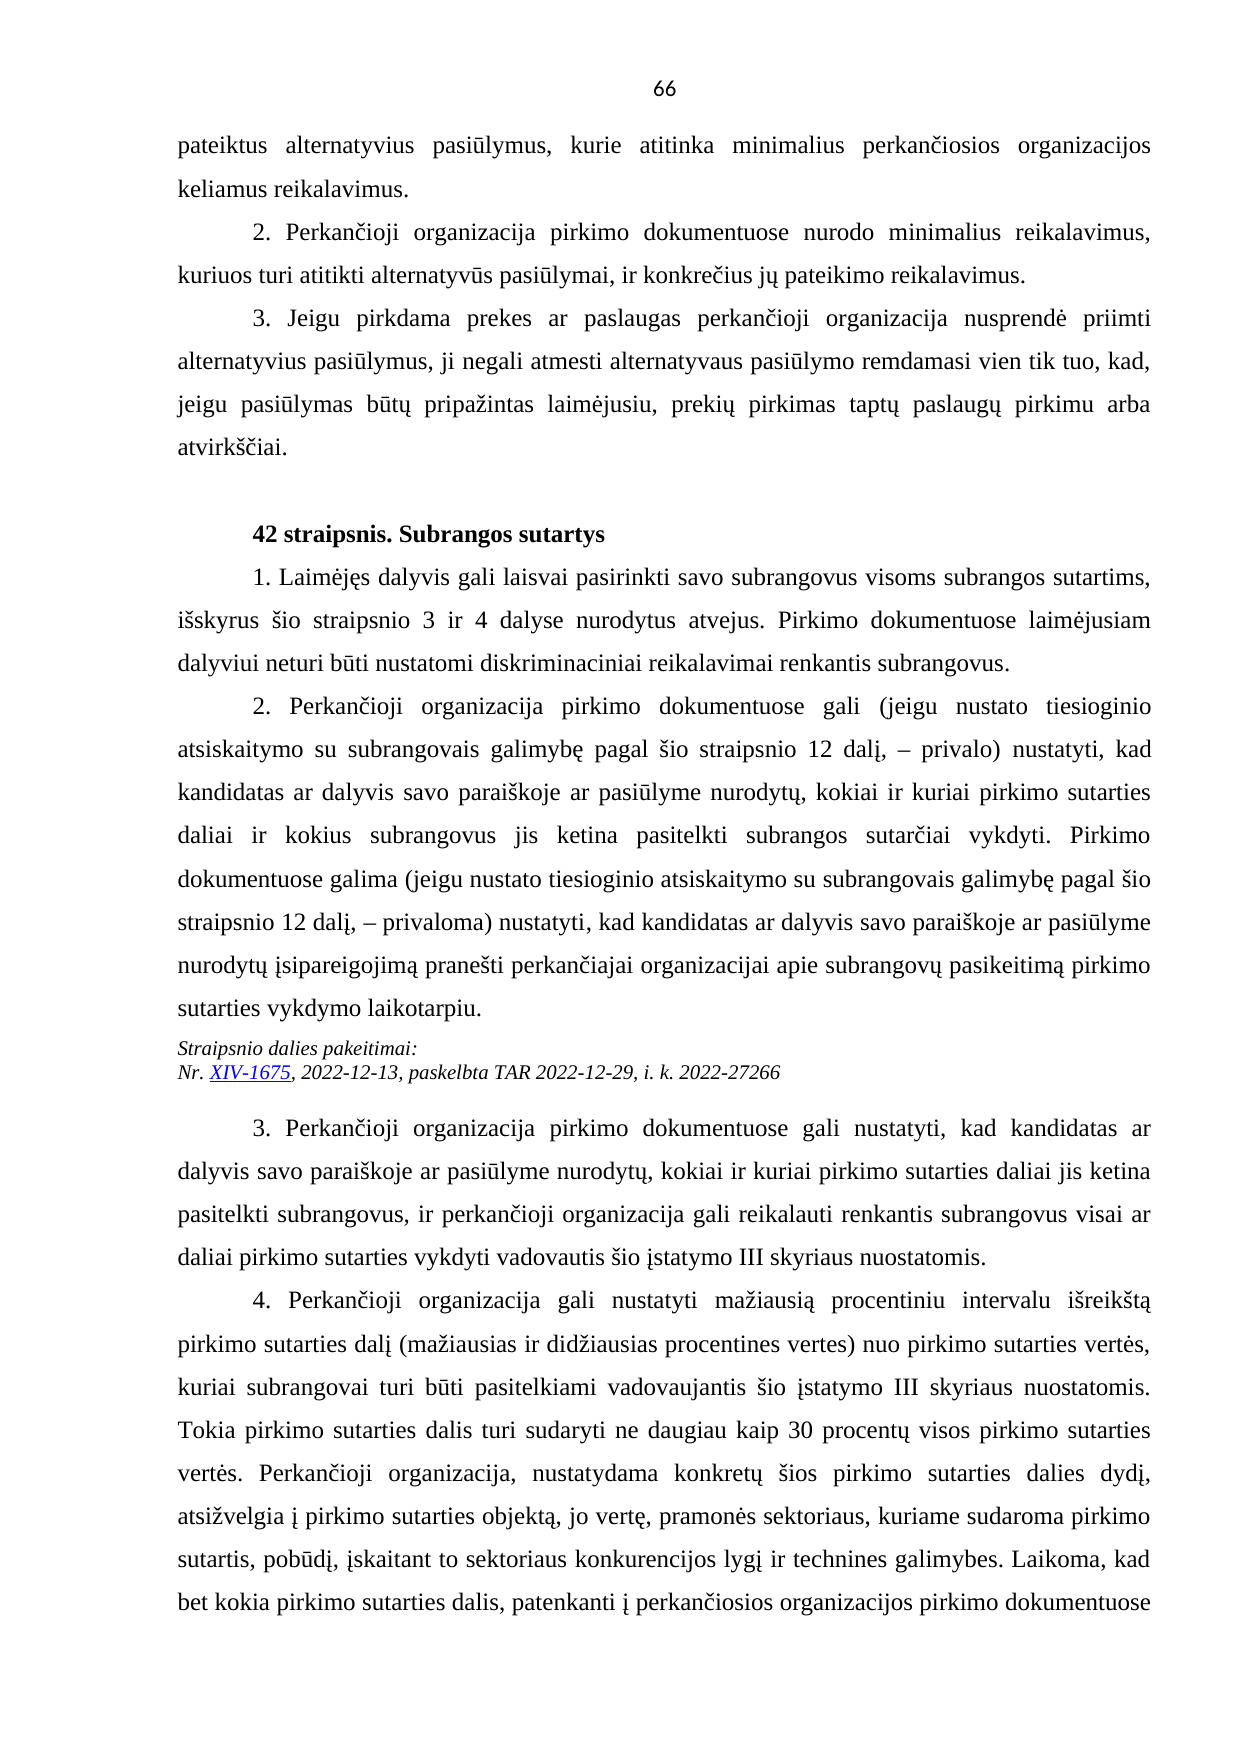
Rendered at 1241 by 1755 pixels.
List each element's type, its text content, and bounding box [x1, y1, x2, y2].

text 2. Perkančioji organizacija pirkimo dokumentuose nurodo minimalius reikalavimus, kuriuos turi atitikti alternatyvūs pasiūlymai, ir konkrečius jų pateikimo reikalavimus. [177, 217, 1152, 289]
text 2. Perkančioji organizacija pirkimo dokumentuose gali (jeigu nustato tiesioginio atsiskaitymo su subrangovais galimybę pagal šio straipsnio 12 dalį, – privalo) nustatyti, kad kandidatas ar dalyvis savo paraiškoje ar pasiūlyme nurodytų, kokiai ir kuriai pirkimo sutarties daliai ir kokius subrangovus jis ketina pasitelkti subrangos sutarčiai vykdyti. Pirkimo dokumentuose galima (jeigu nustato tiesioginio atsiskaitymo su subrangovais galimybę pagal šio straipsnio 12 dalį, – privaloma) nustatyti, kad kandidatas ar dalyvis savo paraiškoje ar pasiūlyme nurodytų įsipareigojimą pranešti perkančiajai organizacijai apie subrangovų pasikeitimą pirkimo sutarties vykdymo laikotarpiu. [177, 691, 1152, 1022]
text pateiktus alternatyvius pasiūlymus, kurie atitinka minimalius perkančiosios organizacijos keliamus reikalavimus. [177, 131, 1152, 202]
text 4. Perkančioji organizacija gali nustatyti mažiausią procentiniu intervalu išreikštą pirkimo sutarties dalį (mažiausias ir didžiausias procentines vertes) nuo pirkimo sutarties vertės, kuriai subrangovai turi būti pasitelkiami vadovaujantis šio įstatymo III skyriaus nuostatomis. Tokia pirkimo sutarties dalis turi sudaryti ne daugiau kaip 30 procentų visos pirkimo sutarties vertės. Perkančioji organizacija, nustatydama konkretų šios pirkimo sutarties dalies dydį, atsižvelgia į pirkimo sutarties objektą, jo vertę, pramonės sektoriaus, kuriame sudaroma pirkimo sutartis, pobūdį, įskaitant to sektoriaus konkurencijos lygį ir technines galimybes. Laikoma, kad bet kokia pirkimo sutarties dalis, patenkanti į perkančiosios organizacijos pirkimo dokumentuose [177, 1286, 1152, 1616]
text 1. Laimėjęs dalyvis gali laisvai pasirinkti savo subrangovus visoms subrangos sutartims, išskyrus šio straipsnio 3 ir 4 dalyse nurodytus atvejus. Pirkimo dokumentuose laimėjusiam dalyviui neturi būti nustatomi diskriminaciniai reikalavimai renkantis subrangovus. [177, 562, 1152, 677]
text 3. Perkančioji organizacija pirkimo dokumentuose gali nustatyti, kad kandidatas ar dalyvis savo paraiškoje ar pasiūlyme nurodytų, kokiai ir kuriai pirkimo sutarties daliai jis ketina pasitelkti subrangovus, ir perkančioji organizacija gali reikalauti renkantis subrangovus visai ar daliai pirkimo sutarties vykdyti vadovautis šio įstatymo III skyriaus nuostatomis. [177, 1113, 1152, 1271]
text 42 straipsnis. Subrangos sutartys [177, 519, 1152, 547]
text Straipsnio dalies pakeitimai: [177, 1036, 1152, 1060]
text 3. Jeigu pirkdama prekes ar paslaugas perkančioji organizacija nusprendė priimti alternatyvius pasiūlymus, ji negali atmesti alternatyvaus pasiūlymo remdamasi vien tik tuo, kad, jeigu pasiūlymas būtų pripažintas laimėjusiu, prekių pirkimas taptų paslaugų pirkimu arba atvirkščiai. [177, 303, 1152, 461]
text Nr. XIV-1675, 2022-12-13, paskelbta TAR 2022-12-29, i. k. 2022-27266 [177, 1060, 1152, 1084]
